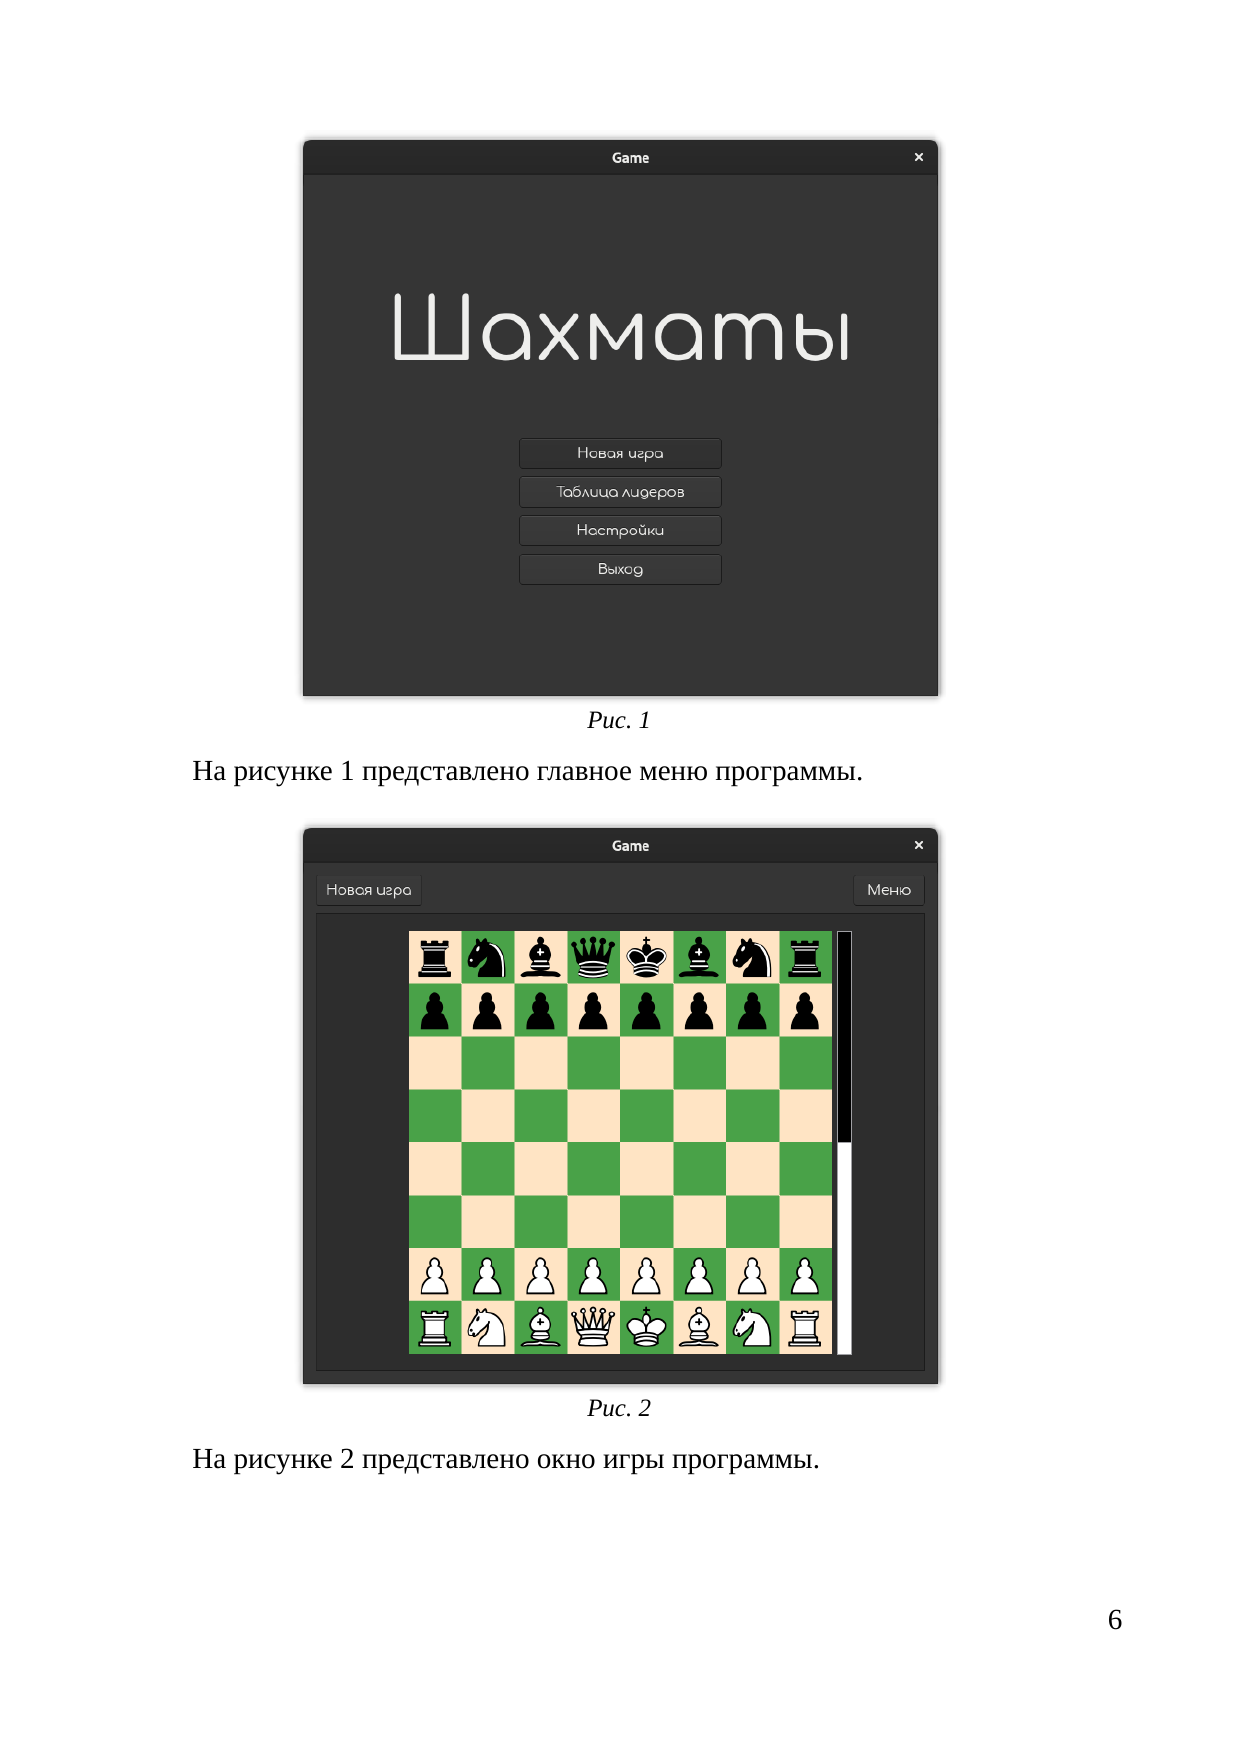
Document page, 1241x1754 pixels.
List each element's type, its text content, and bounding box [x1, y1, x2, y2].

text На рисунке 2 представлено окно игры программы. [118, 1441, 1122, 1475]
text Рис. 1 [294, 705, 946, 733]
picture [293, 818, 947, 1393]
text На рисунке 1 представлено главное меню программы. [118, 753, 1122, 787]
picture [293, 130, 947, 705]
text Рис. 2 [294, 1393, 946, 1422]
